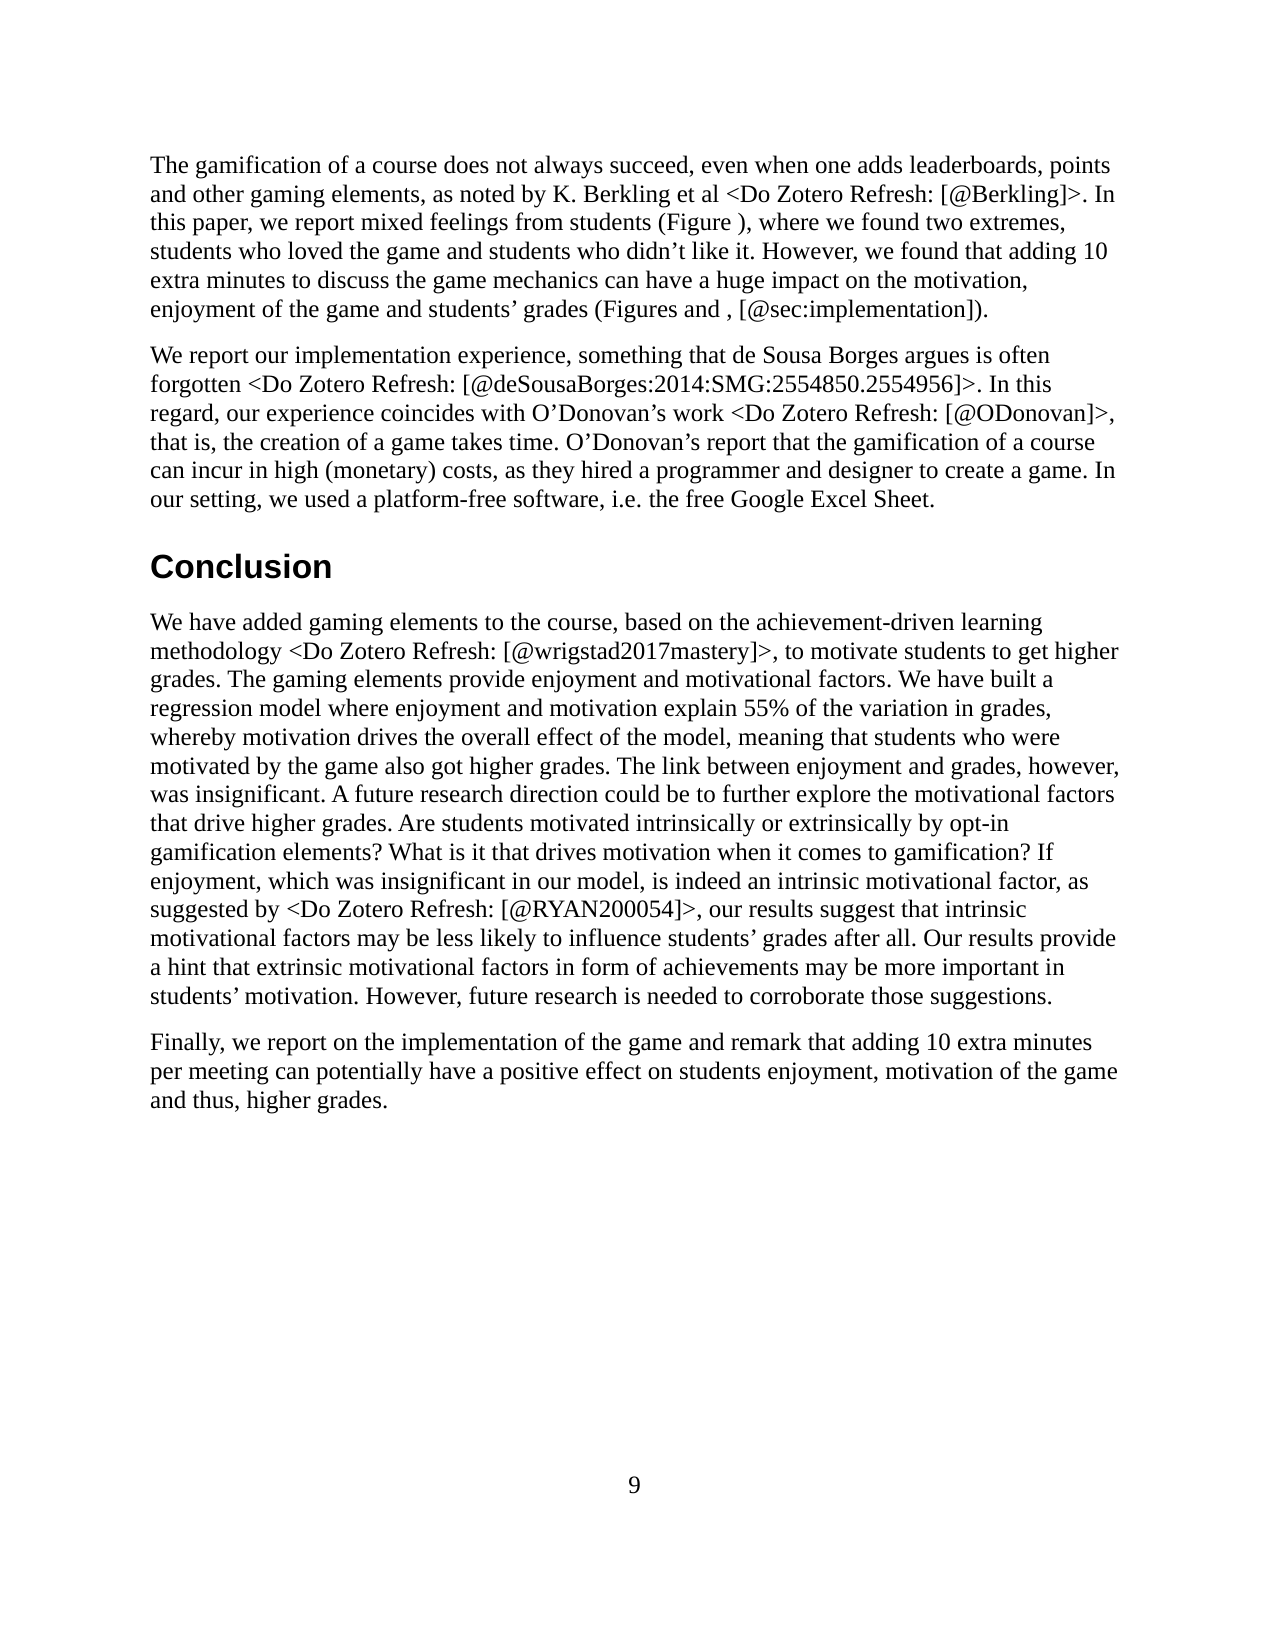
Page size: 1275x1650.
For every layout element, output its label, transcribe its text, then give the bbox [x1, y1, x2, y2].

text We report our implementation experience, something that de Sousa Borges argues is often forgotten <Do Zotero Refresh: [@deSousaBorges:2014:SMG:2554850.2554956]>. In this regard, our experience coincides with O’Donovan’s work <Do Zotero Refresh: [@ODonovan]>, that is, the creation of a game takes time. O’Donovan’s report that the gamification of a course can incur in high (monetary) costs, as they hired a programmer and designer to create a game. In our setting, we used a platform-free software, i.e. the free Google Excel Sheet. [150, 340, 1125, 513]
subtitle Conclusion [150, 547, 1125, 586]
text Finally, we report on the implementation of the game and remark that adding 10 extra minutes per meeting can potentially have a positive effect on students enjoyment, motivation of the game and thus, higher grades. [150, 1027, 1125, 1114]
text We have added gaming elements to the course, based on the achievement-driven learning methodology <Do Zotero Refresh: [@wrigstad2017mastery]>, to motivate students to get higher grades. The gaming elements provide enjoyment and motivational factors. We have built a regression model where enjoyment and motivation explain 55% of the variation in grades, whereby motivation drives the overall effect of the model, meaning that students who were motivated by the game also got higher grades. The link between enjoyment and grades, however, was insignificant. A future research direction could be to further explore the motivational factors that drive higher grades. Are students motivated intrinsically or extrinsically by opt-in gamification elements? What is it that drives motivation when it comes to gamification? If enjoyment, which was insignificant in our model, is indeed an intrinsic motivational factor, as suggested by <Do Zotero Refresh: [@RYAN200054]>, our results suggest that intrinsic motivational factors may be less likely to influence students’ grades after all. Our results provide a hint that extrinsic motivational factors in form of achievements may be more important in students’ motivation. However, future research is needed to corroborate those suggestions. [150, 607, 1125, 1009]
text The gamification of a course does not always succeed, even when one adds leaderboards, points and other gaming elements, as noted by K. Berkling et al <Do Zotero Refresh: [@Berkling]>. In this paper, we report mixed feelings from students (Figure ), where we found two extremes, students who loved the game and students who didn’t like it. However, we found that adding 10 extra minutes to discuss the game mechanics can have a huge impact on the motivation, enjoyment of the game and students’ grades (Figures and , [@sec:implementation]). [150, 150, 1125, 322]
